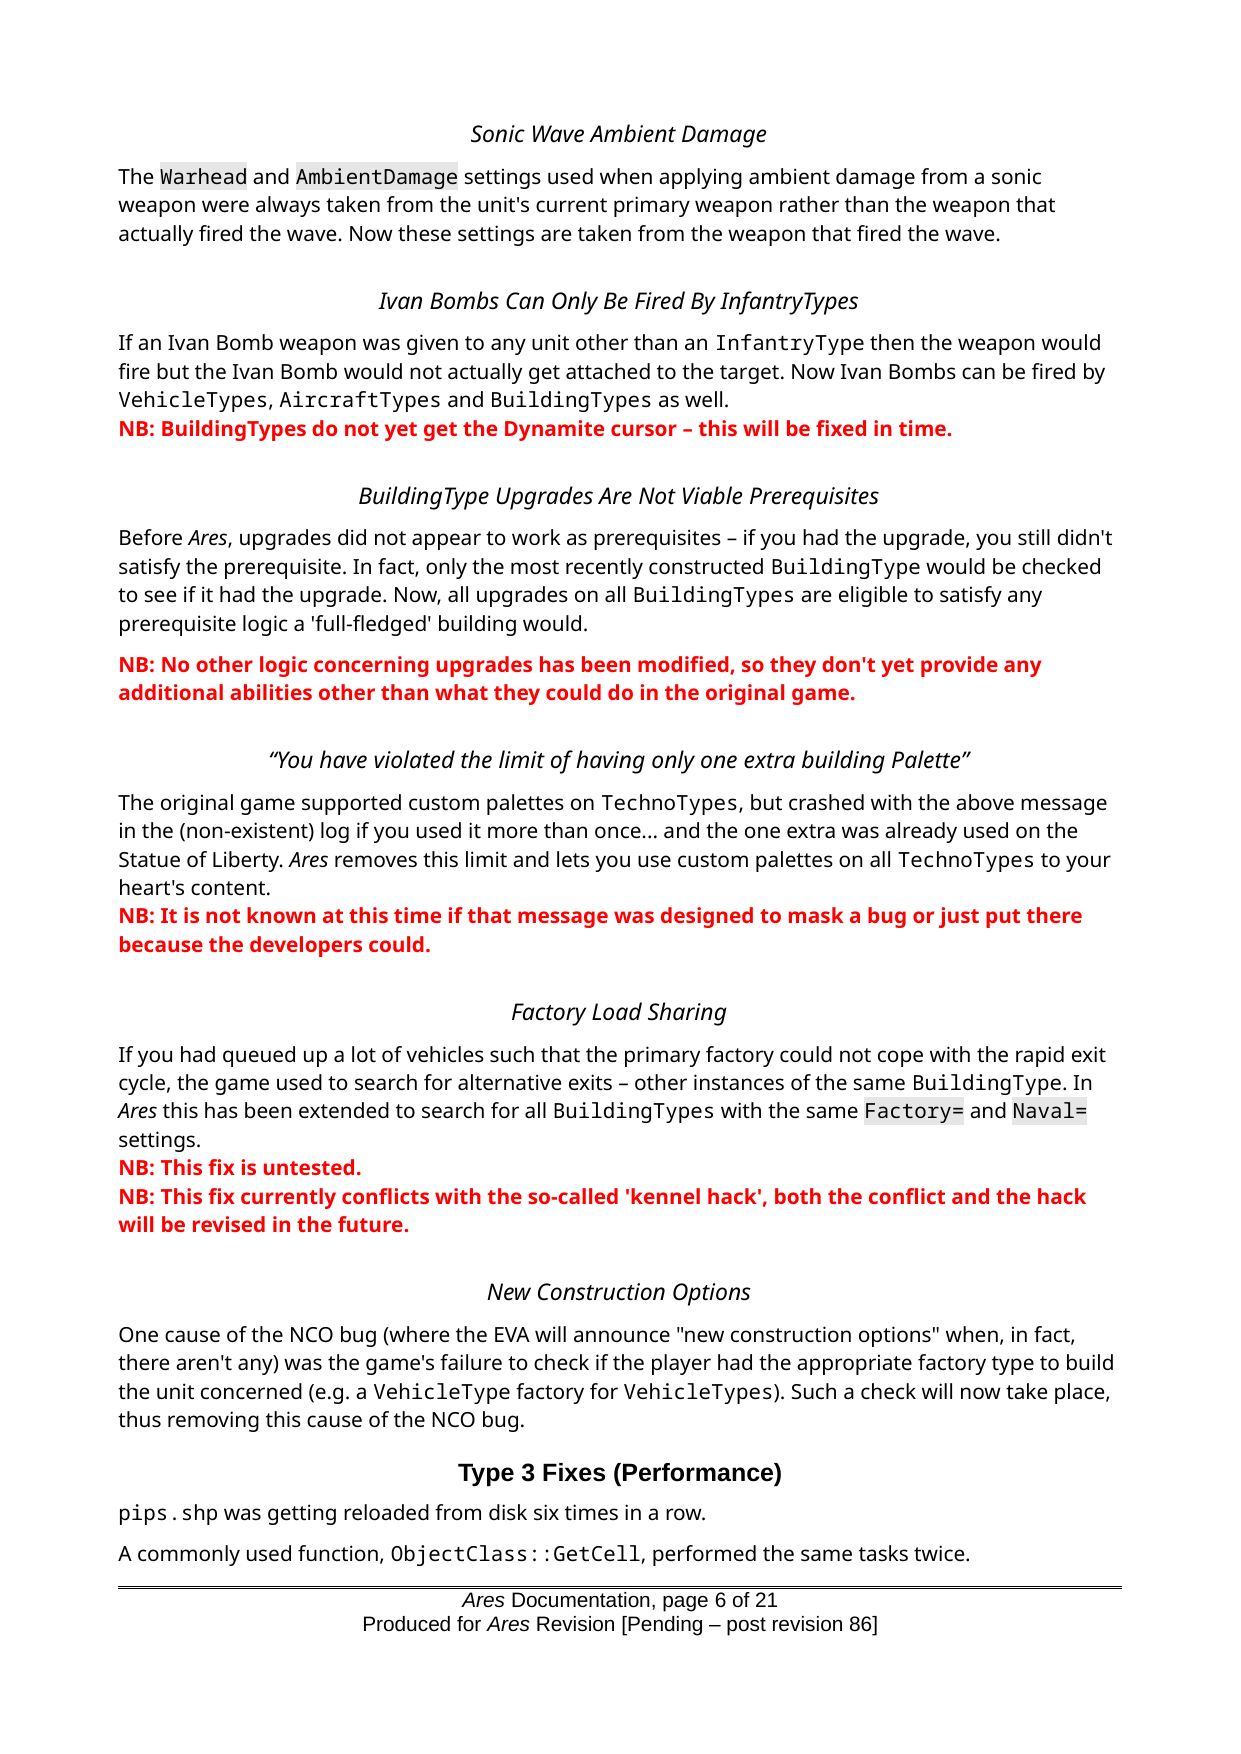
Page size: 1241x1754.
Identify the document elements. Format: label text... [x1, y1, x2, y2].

text One cause of the NCO bug (where the EVA will announce "new construction options" when, in fact, there aren't any) was the game's failure to check if the player had the appropriate factory type to build the unit concerned (e.g. a VehicleType factory for VehicleTypes). Such a check will now take place, thus removing this cause of the NCO bug. [118, 1320, 1122, 1434]
text The Warhead and AmbientDamage settings used when applying ambient damage from a sonic weapon were always taken from the unit's current primary weapon rather than the weapon that actually fired the wave. Now these settings are taken from the weapon that fired the wave. [118, 162, 1122, 247]
text If an Ivan Bomb weapon was given to any unit other than an InfantryType then the weapon would fire but the Ivan Bomb would not actually get attached to the target. Now Ivan Bombs can be fired by VehicleTypes, AircraftTypes and BuildingTypes as well. NB: BuildingTypes do not yet get the Dynamite cursor – this will be fixed in time. [118, 328, 1122, 442]
text NB: No other logic concerning upgrades has been modified, so they don't yet provide any additional abilities other than what they could do in the original game. [118, 650, 1122, 707]
subtitle Type 3 Fixes (Performance) [118, 1458, 1122, 1487]
subtitle Sonic Wave Ambient Damage [118, 118, 1122, 149]
subtitle Ivan Bombs Can Only Be Fired By InfantryTypes [118, 285, 1122, 316]
text pips.shp was getting reloaded from disk six times in a row. [118, 1498, 1122, 1527]
subtitle “You have violated the limit of having only one extra building Palette” [118, 744, 1122, 775]
subtitle New Construction Options [118, 1276, 1122, 1307]
subtitle BuildingType Upgrades Are Not Viable Prerequisites [118, 480, 1122, 511]
subtitle Factory Load Sharing [118, 996, 1122, 1027]
text If you had queued up a lot of vehicles such that the primary factory could not cope with the rapid exit cycle, the game used to search for alternative exits – other instances of the same BuildingType. In Ares this has been extended to search for all BuildingTypes with the same Factory= and Naval= settings. NB: This fix is untested. NB: This fix currently conflicts with the so-called 'kennel hack', both the conflict and the hack will be revised in the future. [118, 1040, 1122, 1239]
text The original game supported custom palettes on TechnoTypes, but crashed with the above message in the (non-existent) log if you used it more than once... and the one extra was already used on the Statue of Liberty. Ares removes this limit and lets you use custom palettes on all TechnoTypes to your heart's content. NB: It is not known at this time if that message was designed to mask a bug or just put there because the developers could. [118, 788, 1122, 958]
text A commonly used function, ObjectClass::GetCell, performed the same tasks twice. [118, 1539, 1122, 1568]
text Before Ares, upgrades did not appear to work as prerequisites – if you had the upgrade, you still didn't satisfy the prerequisite. In fact, only the most recently constructed BuildingType would be checked to see if it had the upgrade. Now, all upgrades on all BuildingTypes are eligible to satisfy any prerequisite logic a 'full-fledged' building would. [118, 523, 1122, 637]
